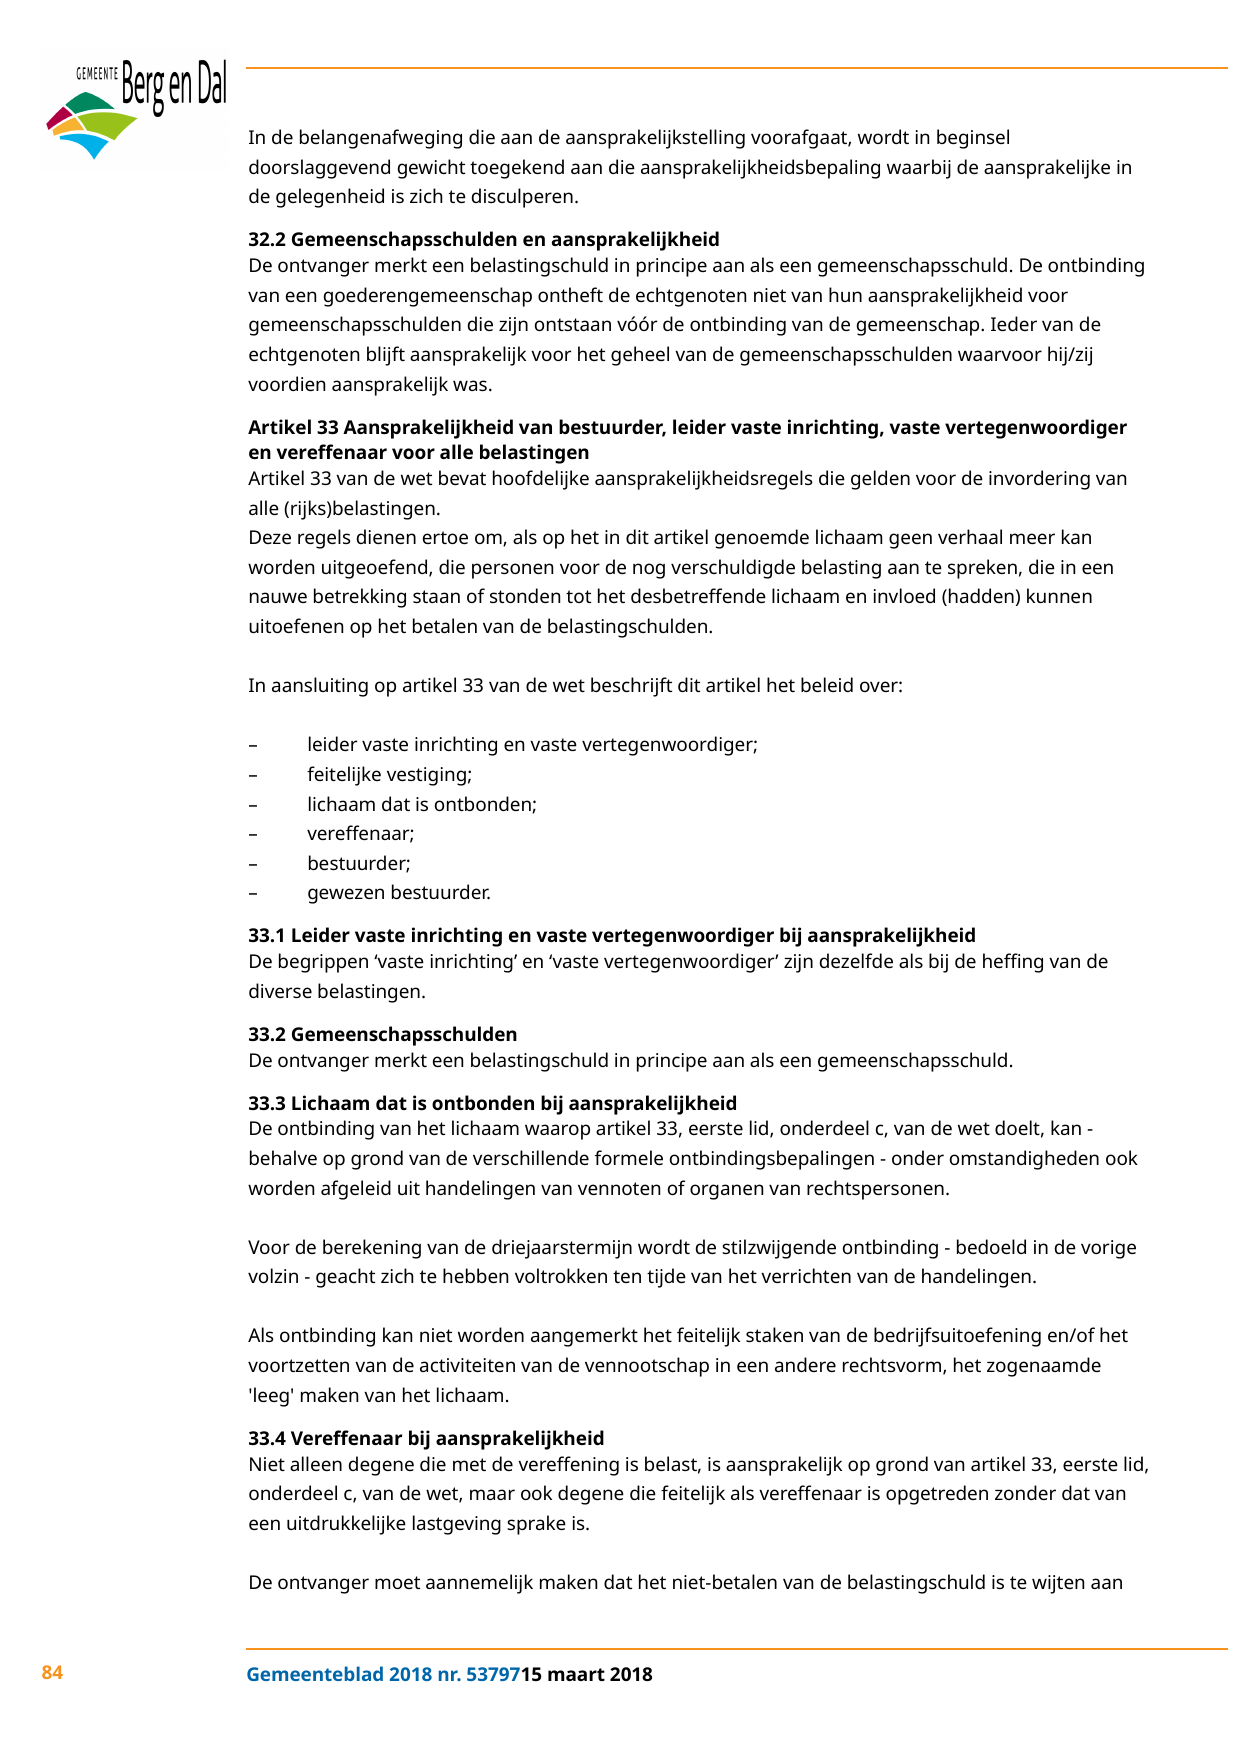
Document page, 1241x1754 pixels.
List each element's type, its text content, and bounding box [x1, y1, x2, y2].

text In aansluiting op artikel 33 van de wet beschrijft dit artikel het beleid over: [248, 672, 1152, 698]
text Deze regels dienen ertoe om, als op het in dit artikel genoemde lichaam geen verhaal meer kan worden uitgeoefend, die personen voor de nog verschuldigde belasting aan te spreken, die in een nauwe betrekking staan of stonden tot het desbetreffende lichaam en invloed (hadden) kunnen uitoefenen op het betalen van de belastingschulden. [248, 524, 1152, 639]
list leider vaste inrichting en vaste vertegenwoordiger; [248, 732, 1152, 757]
text De ontbinding van het lichaam waarop artikel 33, eerste lid, onderdeel c, van de wet doelt, kan - behalve op grond van de verschillende formele ontbindingsbepalingen - onder omstandigheden ook worden afgeleid uit handelingen van vennoten of organen van rechtspersonen. [248, 1116, 1152, 1201]
text Niet alleen degene die met de vereffening is belast, is aansprakelijk op grond van artikel 33, eerste lid, onderdeel c, van de wet, maar ook degene die feitelijk als vereffenaar is opgetreden zonder dat van een uitdrukkelijke lastgeving sprake is. [248, 1451, 1152, 1536]
text 32.2 Gemeenschapsschulden en aansprakelijkheid [248, 227, 1152, 252]
list lichaam dat is ontbonden; [248, 791, 1152, 816]
list feitelijke vestiging; [248, 761, 1152, 787]
text Voor de berekening van de driejaarstermijn wordt de stilzwijgende ontbinding - bedoeld in de vorige volzin - geacht zich te hebben voltrokken ten tijde van het verrichten van de handelingen. [248, 1234, 1152, 1289]
text 33.1 Leider vaste inrichting en vaste vertegenwoordiger bij aansprakelijkheid [248, 923, 1152, 948]
text Artikel 33 van de wet bevat hoofdelijke aansprakelijkheidsregels die gelden voor de invordering van alle (rijks)belastingen. [248, 465, 1152, 521]
text De ontvanger merkt een belastingschuld in principe aan als een gemeenschapsschuld. [248, 1047, 1152, 1072]
list gewezen bestuurder. [248, 879, 1152, 905]
list vereffenaar; [248, 820, 1152, 846]
text Artikel 33 Aansprakelijkheid van bestuurder, leider vaste inrichting, vaste vertegenwoordiger en vereffenaar voor alle belastingen [248, 414, 1152, 465]
text In de belangenafweging die aan de aansprakelijkstelling voorafgaat, wordt in beginsel doorslaggevend gewicht toegekend aan die aansprakelijkheidsbepaling waarbij de aansprakelijke in de gelegenheid is zich te disculperen. [248, 124, 1152, 209]
picture [41, 47, 231, 172]
text De ontvanger moet aannemelijk maken dat het niet-betalen van de belastingschuld is te wijten aan [248, 1569, 1152, 1595]
text De begrippen ‘vaste inrichting’ en ‘vaste vertegenwoordiger’ zijn dezelfde als bij de heffing van de diverse belastingen. [248, 948, 1152, 1004]
text 33.3 Lichaam dat is ontbonden bij aansprakelijkheid [248, 1090, 1152, 1116]
text 33.2 Gemeenschapsschulden [248, 1021, 1152, 1047]
text 33.4 Vereffenaar bij aansprakelijkheid [248, 1425, 1152, 1451]
text Als ontbinding kan niet worden aangemerkt het feitelijk staken van de bedrijfsuitoefening en/of het voortzetten van de activiteiten van de vennootschap in een andere rechtsvorm, het zogenaamde 'leeg' maken van het lichaam. [248, 1323, 1152, 1408]
list bestuurder; [248, 850, 1152, 876]
text De ontvanger merkt een belastingschuld in principe aan als een gemeenschapsschuld. De ontbinding van een goederengemeenschap ontheft de echtgenoten niet van hun aansprakelijkheid voor gemeenschapsschulden die zijn ontstaan vóór de ontbinding van de gemeenschap. Ieder van de echtgenoten blijft aansprakelijk voor het geheel van de gemeenschapsschulden waarvoor hij/zij voordien aansprakelijk was. [248, 252, 1152, 396]
